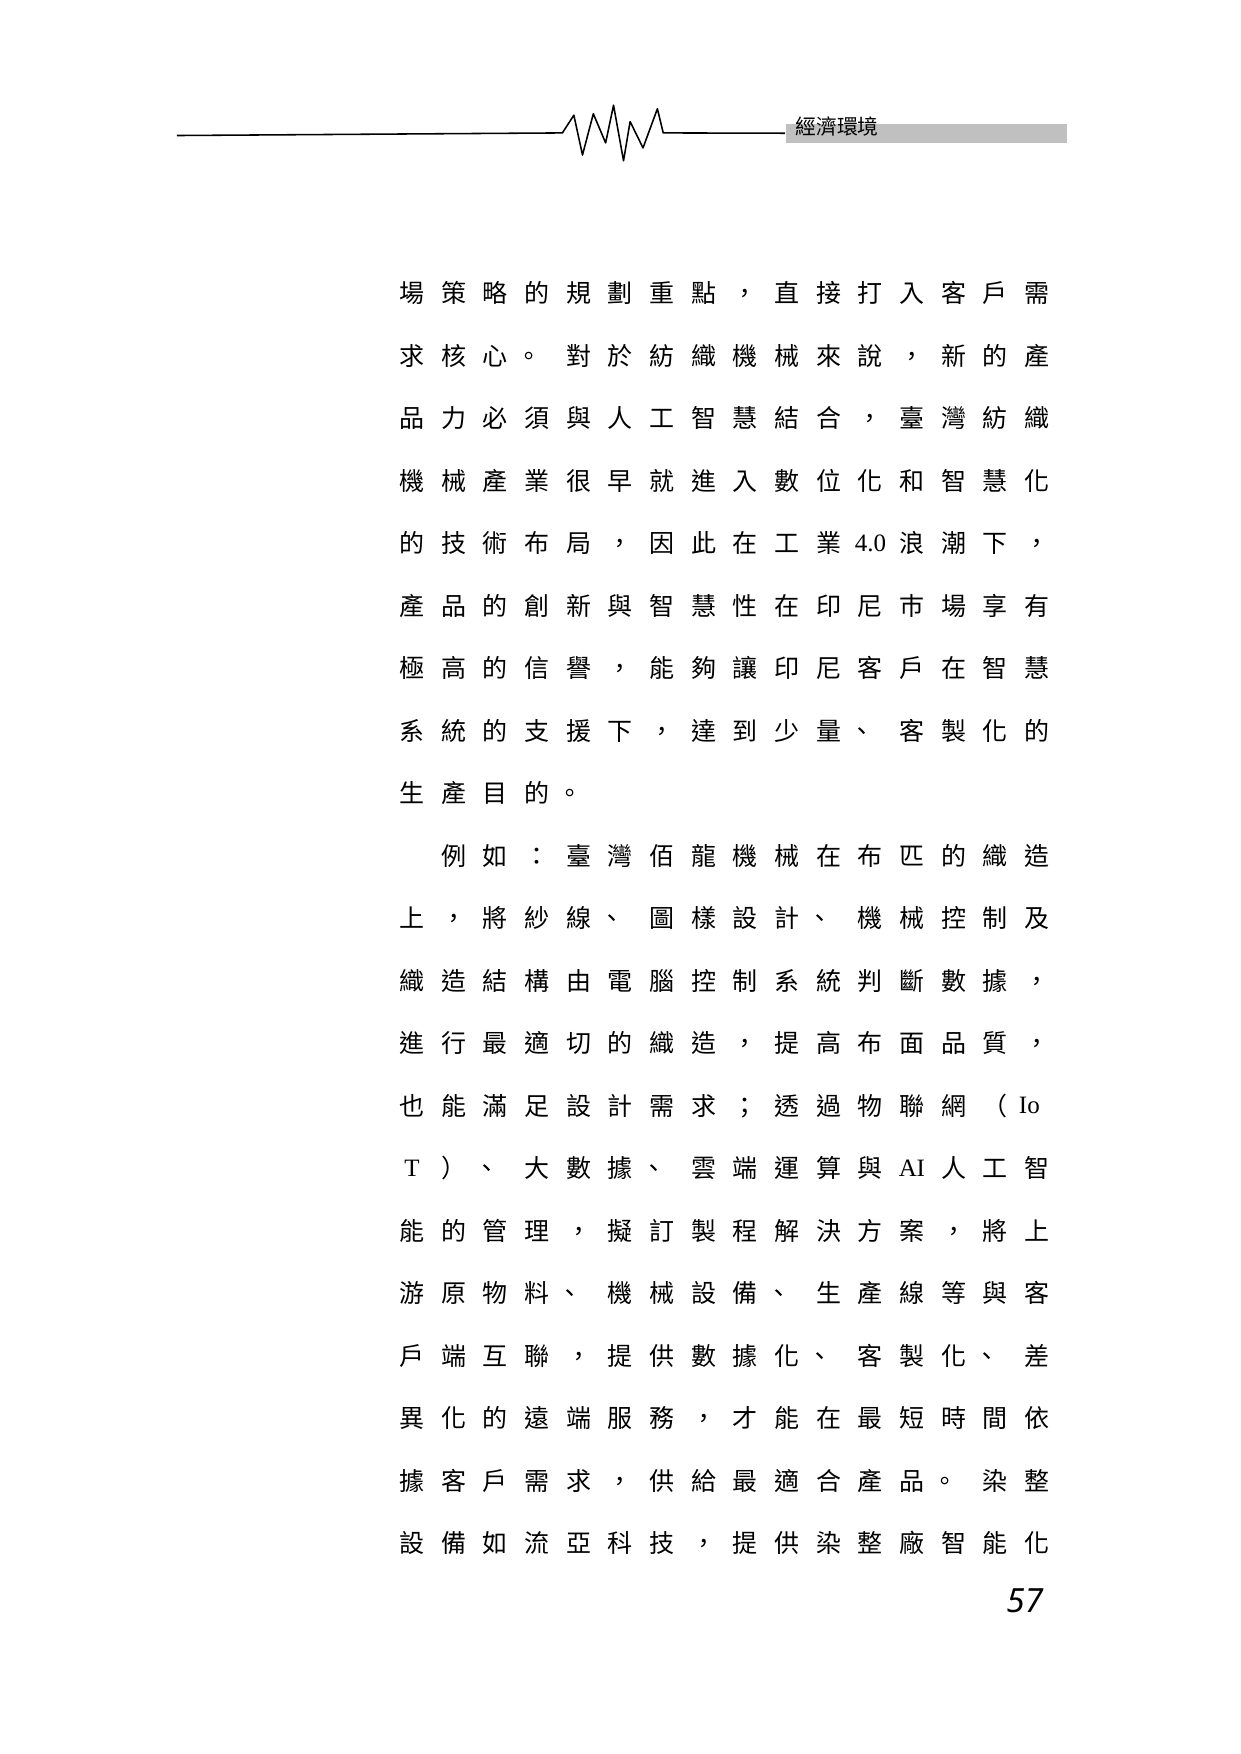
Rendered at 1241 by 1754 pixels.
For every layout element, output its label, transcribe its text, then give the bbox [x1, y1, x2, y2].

text 例如：臺灣佰龍機械在布匹的織造上，將紗線、圖樣設計、機械控制及織造結構由電腦控制系統判斷數據，進行最適切的織造，提高布面品質，也能滿足設計需求；透過物聯網（IoT）、大數據、雲端運算與AI人工智能的管理，擬訂製程解決方案，將上游原物料、機械設備、生產線等與客戶端互聯，提供數據化、客製化、差異化的遠端服務，才能在最短時間依據客戶需求，供給最適合產品。染整設備如流亞科技，提供染整廠智能化 [367, 813, 1058, 1563]
text 場策略的規劃重點，直接打入客戶需求核心。對於紡織機械來說，新的產品力必須與人工智慧結合，臺灣紡織機械產業很早就進入數位化和智慧化的技術布局，因此在工業4.0浪潮下，產品的創新與智慧性在印尼巿場享有極高的信譽，能夠讓印尼客戶在智慧系統的支援下，達到少量、客製化的生產目的。 [367, 250, 1058, 813]
